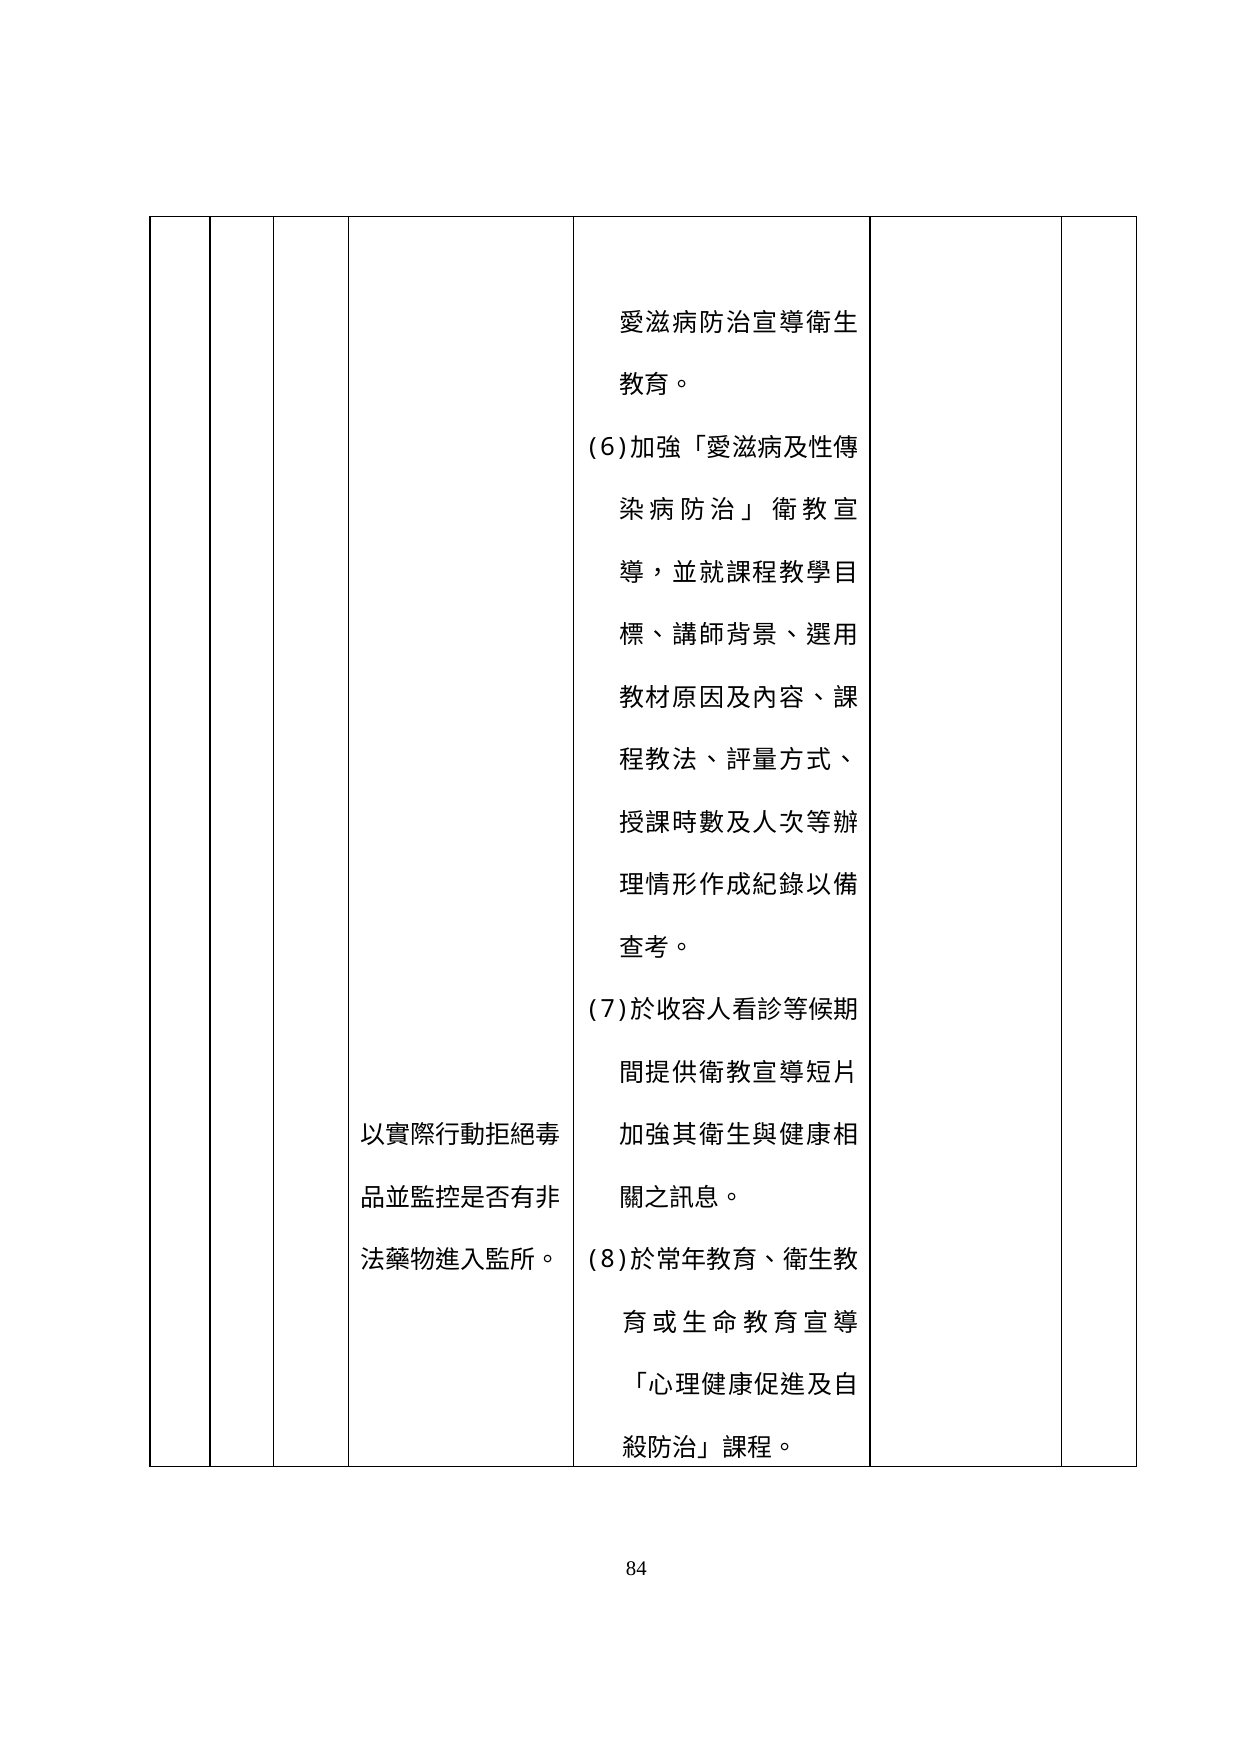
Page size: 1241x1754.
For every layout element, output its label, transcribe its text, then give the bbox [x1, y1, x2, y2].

table_cell [151, 217, 209, 1466]
table_cell [211, 217, 273, 1466]
table_cell [274, 217, 348, 1466]
table_cell 以實際行動拒絕毒品並監控是否有非法藥物進入監所。 [349, 217, 573, 1466]
table_cell 愛滋病防治宣導衛生教育。 (6)加強「愛滋病及性傳染病防治」衛教宣導，並就課程教學目標、講師背景、選用教材原因及內容、課程教法、評量方式、授課時數及人次等辦理情形作成紀錄以備查考。 (7)於收容人看診等候期間提供衛教宣導短片加強其衛生與健康相關之訊息。 (8)於常年教育、衛生教育或生命教育宣導「心理健康促進及自殺防治」課程。 [574, 217, 869, 1466]
table_cell [871, 217, 1061, 1466]
table_cell [1062, 217, 1136, 1466]
